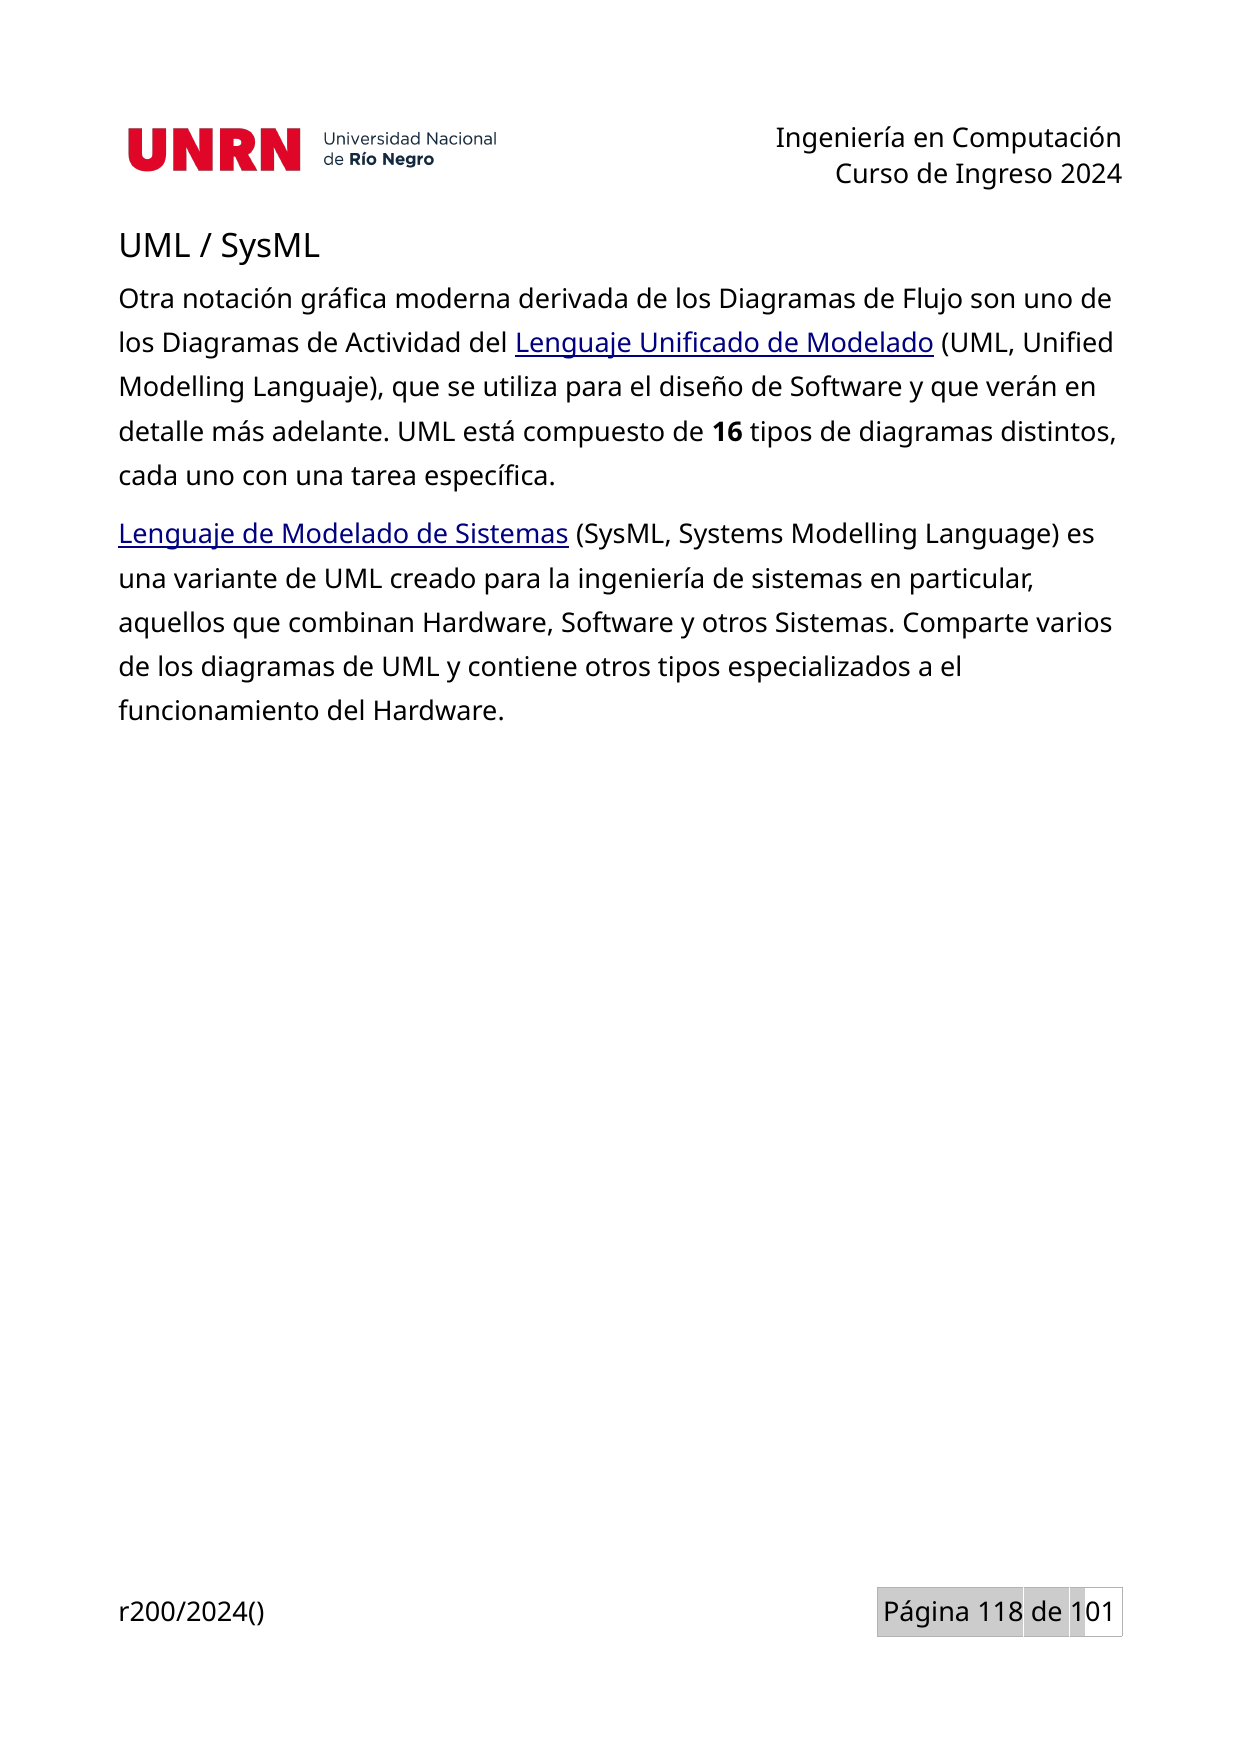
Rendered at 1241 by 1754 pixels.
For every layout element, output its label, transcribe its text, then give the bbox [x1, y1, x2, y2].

subtitle UML / SysML [118, 221, 1122, 267]
text Otra notación gráfica moderna derivada de los Diagramas de Flujo son uno de los Diagramas de Actividad del Lenguaje Unificado de Modelado (UML, Unified Modelling Languaje), que se utiliza para el diseño de Software y que verán en detalle más adelante. UML está compuesto de 16 tipos de diagramas distintos, cada uno con una tarea específica. [118, 279, 1122, 493]
picture [118, 118, 505, 180]
text Lenguaje de Modelado de Sistemas (SysML, Systems Modelling Language) es una variante de UML creado para la ingeniería de sistemas en particular, aquellos que combinan Hardware, Software y otros Sistemas. Comparte varios de los diagramas de UML y contiene otros tipos especializados a el funcionamiento del Hardware. [118, 515, 1122, 728]
